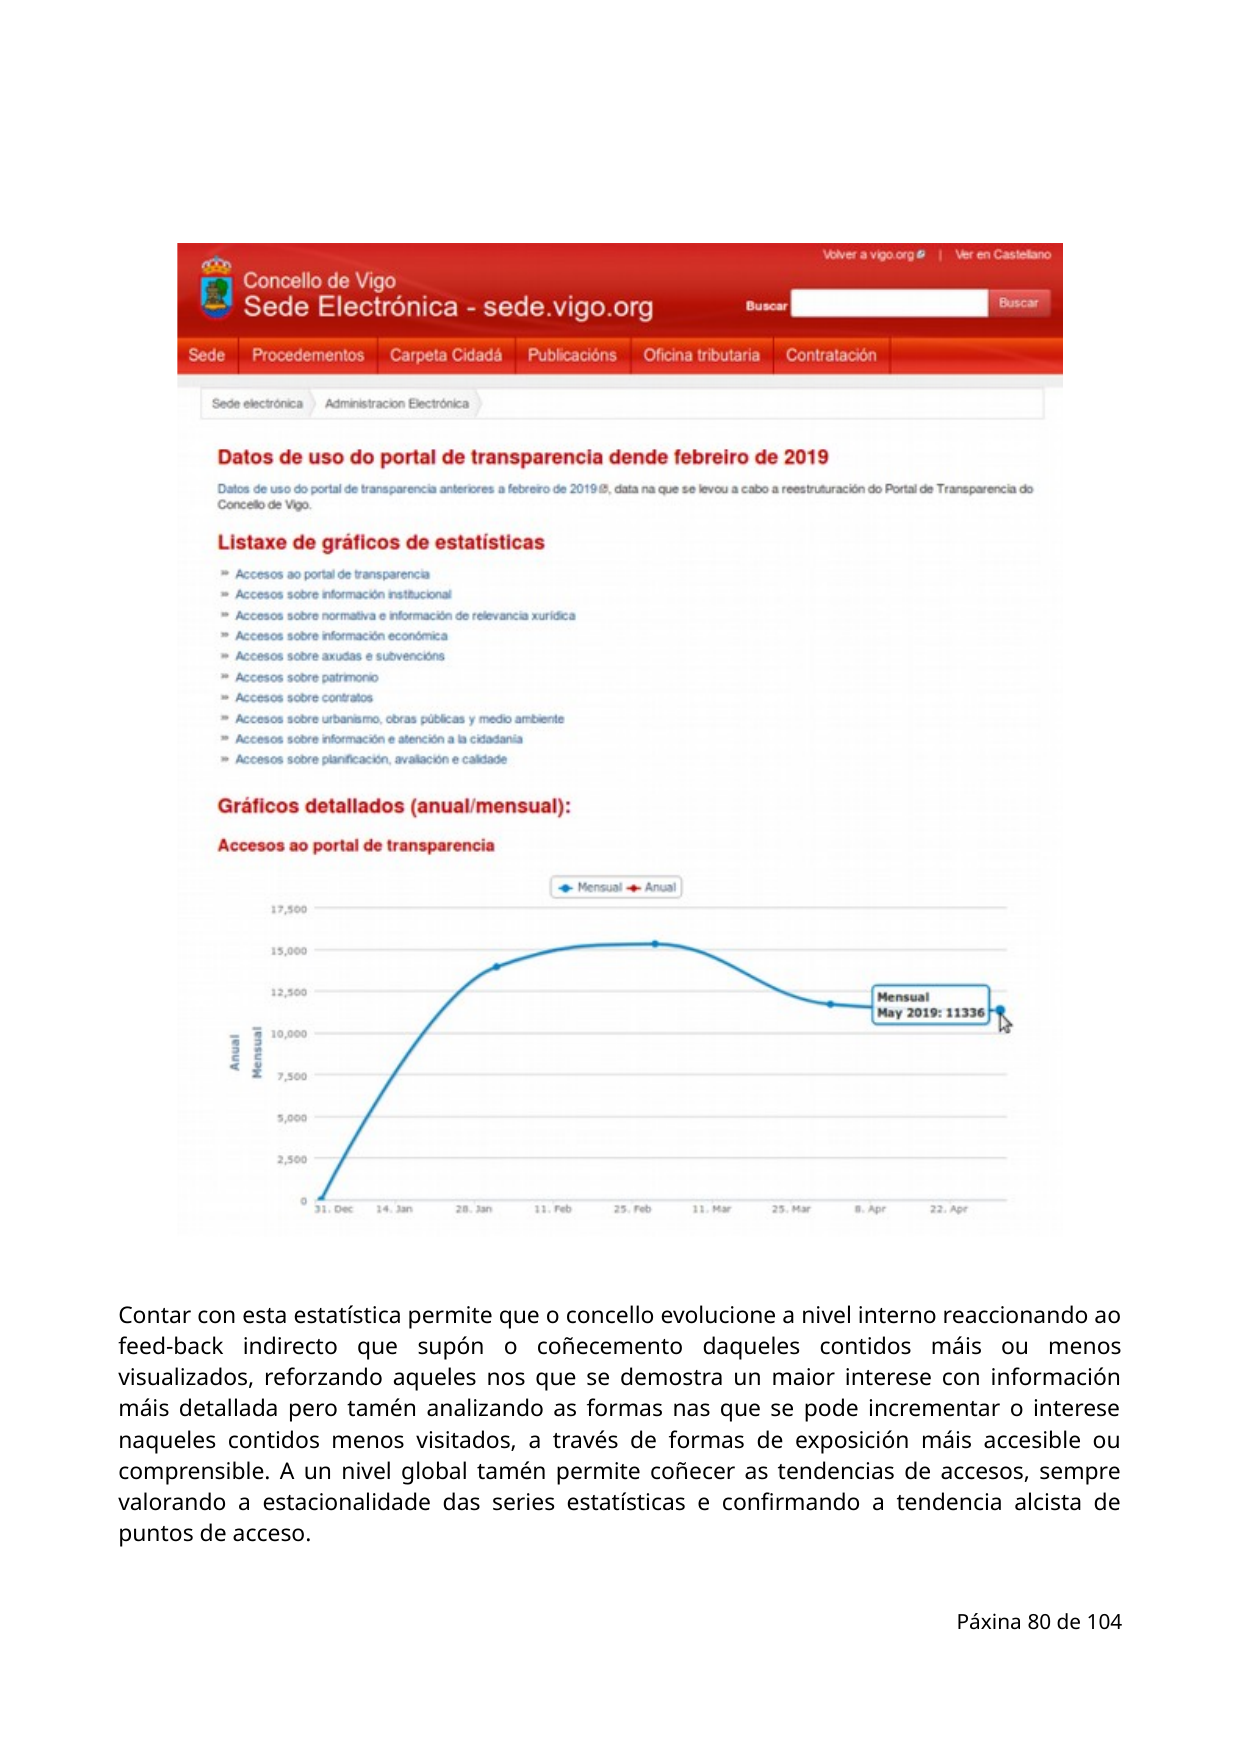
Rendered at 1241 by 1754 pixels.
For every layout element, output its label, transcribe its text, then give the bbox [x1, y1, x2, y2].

picture [177, 243, 1063, 1237]
text Contar con esta estatística permite que o concello evolucione a nivel interno reaccionando ao feed-back indirecto que supón o coñecemento daqueles contidos máis ou menos visualizados, reforzando aqueles nos que se demostra un maior interese con información máis detallada pero tamén analizando as formas nas que se pode incrementar o interese naqueles contidos menos visitados, a través de formas de exposición máis accesible ou comprensible. A un nivel global tamén permite coñecer as tendencias de accesos, sempre valorando a estacionalidade das series estatísticas e confirmando a tendencia alcista de puntos de acceso. [118, 1299, 1122, 1549]
